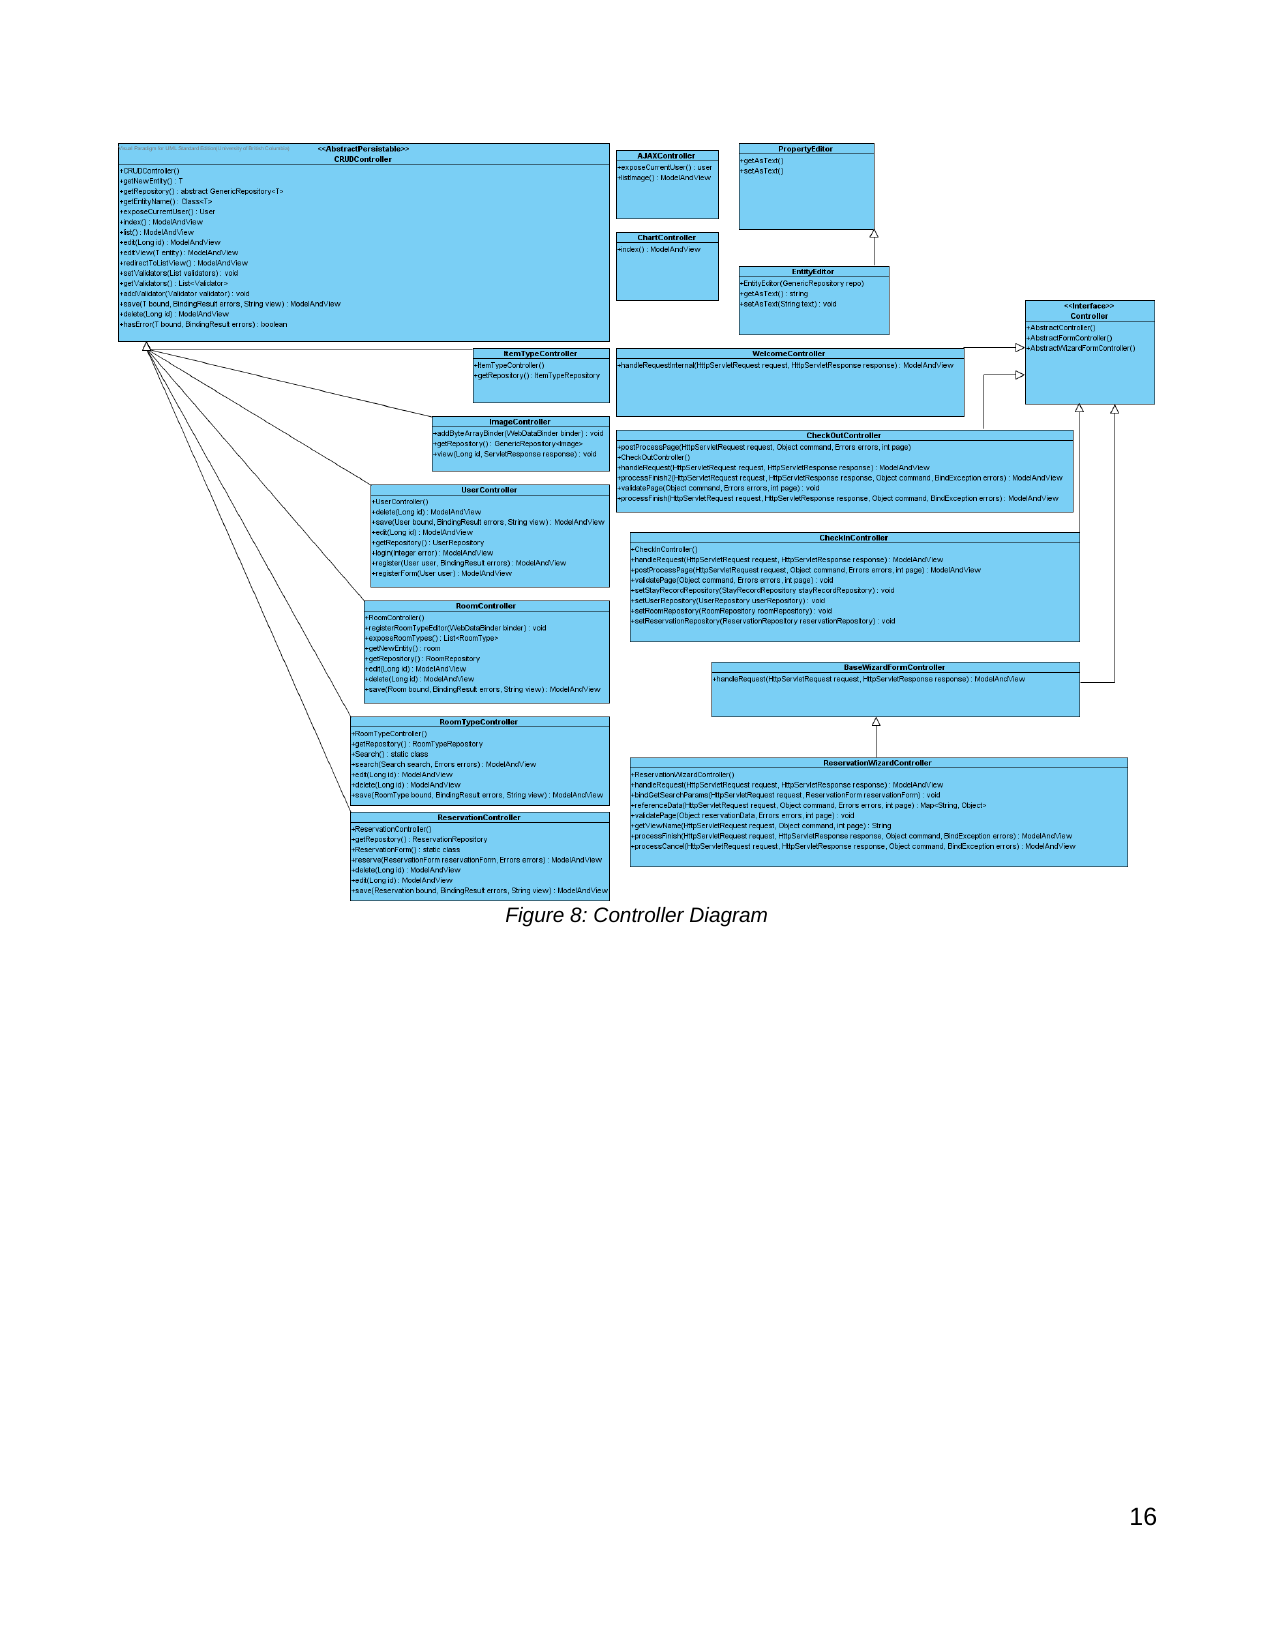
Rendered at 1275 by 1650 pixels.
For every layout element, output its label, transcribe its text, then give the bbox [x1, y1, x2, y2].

picture [118, 143, 1157, 903]
text Figure 8: Controller Diagram [118, 903, 1157, 926]
